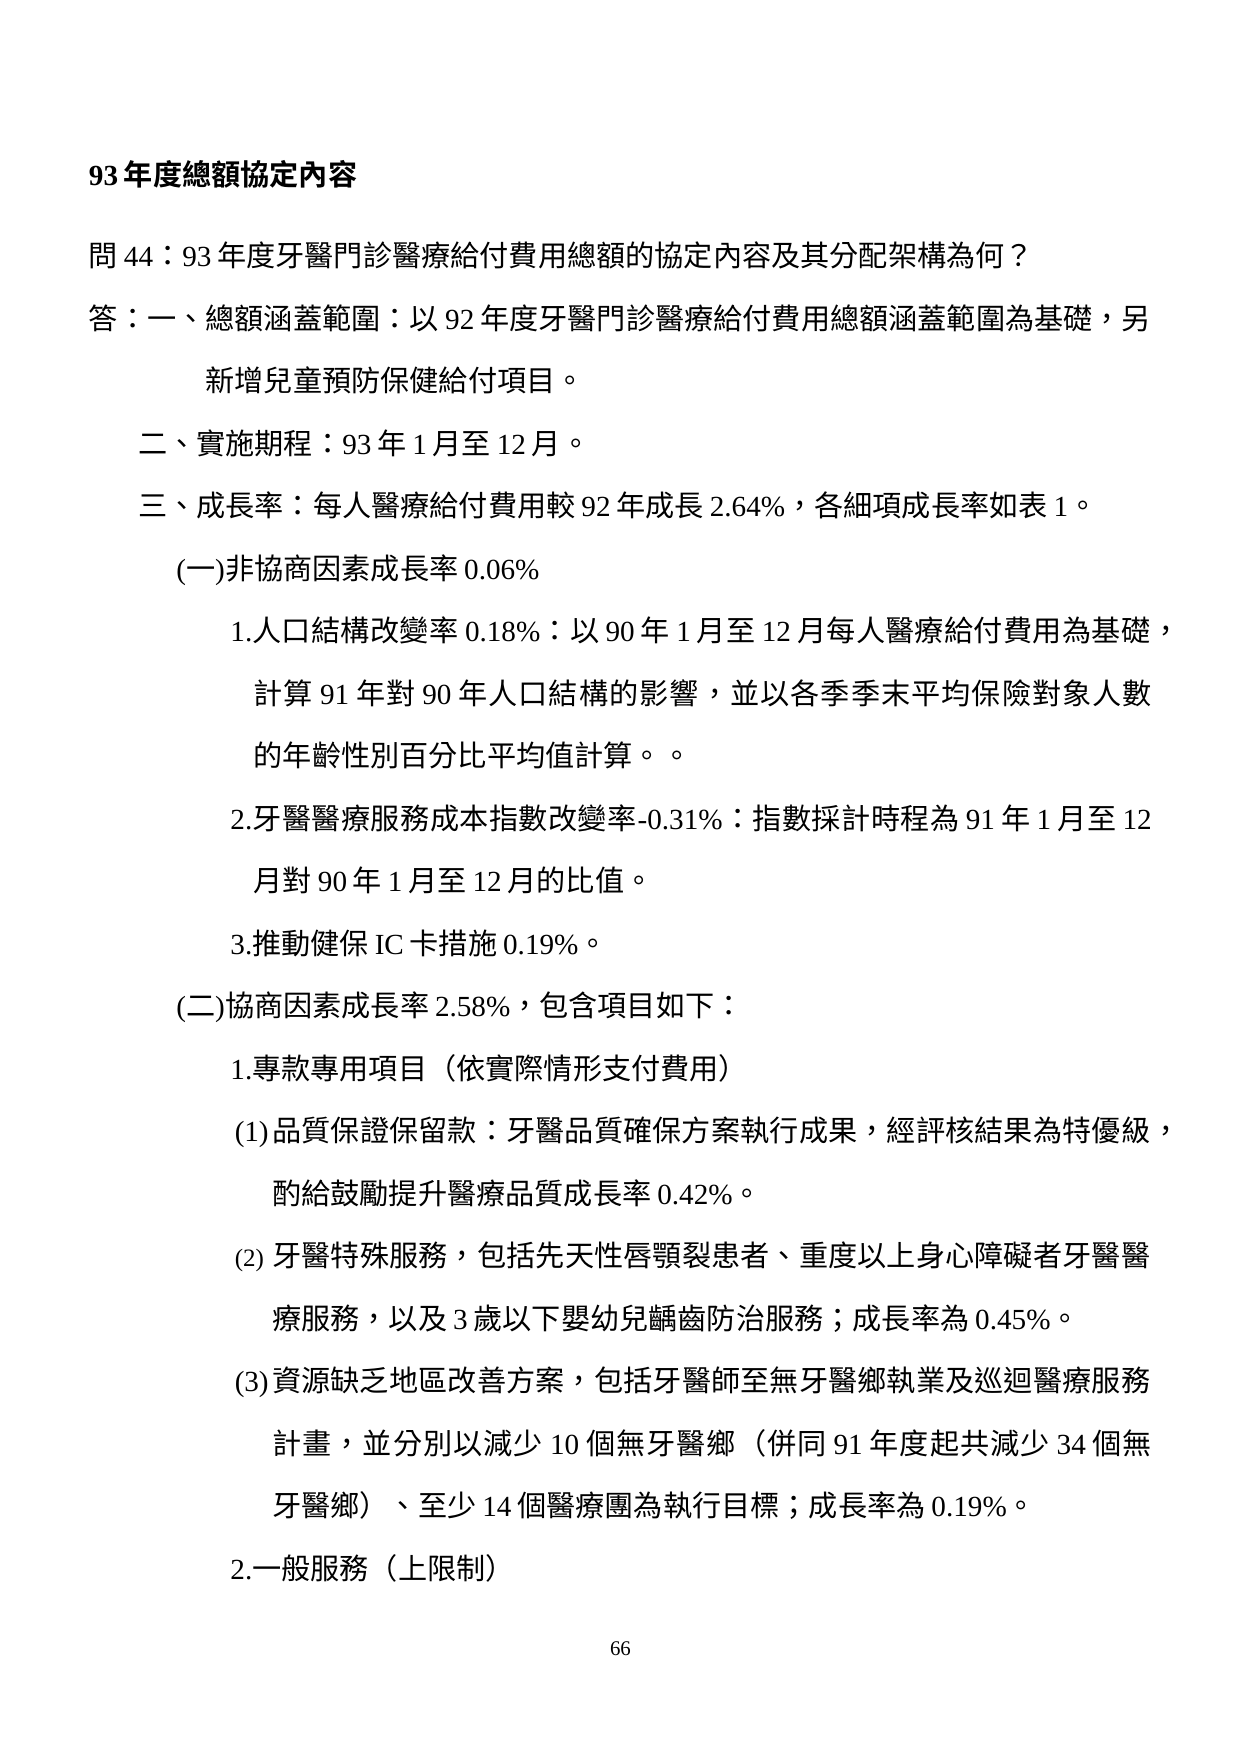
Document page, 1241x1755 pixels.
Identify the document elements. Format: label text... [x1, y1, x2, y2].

text 二、實施期程：93年1月至12月。 [138, 400, 1152, 462]
text 1.專款專用項目（依實際情形支付費用） [230, 1025, 1152, 1087]
text 答：一、總額涵蓋範圍：以92年度牙醫門診醫療給付費用總額涵蓋範圍為基礎，另新增兒童預防保健給付項目。 [89, 275, 1152, 400]
text 93年度總額協定內容 [89, 131, 1152, 193]
text 2.牙醫醫療服務成本指數改變率-0.31%：指數採計時程為91年1月至12月對90年1月至12月的比值。 [230, 775, 1152, 900]
list 牙醫特殊服務，包括先天性唇顎裂患者、重度以上身心障礙者牙醫醫療服務，以及3歲以下嬰幼兒齲齒防治服務；成長率為0.45%。 [234, 1212, 1152, 1337]
text 2.一般服務（上限制） [230, 1525, 1152, 1587]
list 資源缺乏地區改善方案，包括牙醫師至無牙醫鄉執業及巡迴醫療服務計畫，並分別以減少10個無牙醫鄉（併同91年度起共減少34個無牙醫鄉）、至少14個醫療團為執行目標；成長率為0.19%。 [234, 1337, 1152, 1525]
text 問44：93年度牙醫門診醫療給付費用總額的協定內容及其分配架構為何？ [89, 212, 1152, 275]
list 品質保證保留款：牙醫品質確保方案執行成果，經評核結果為特優級，酌給鼓勵提升醫療品質成長率0.42%。 [234, 1087, 1152, 1212]
text (一)非協商因素成長率0.06% [176, 525, 1152, 587]
text (二)協商因素成長率2.58%，包含項目如下： [176, 962, 1152, 1025]
text 三、成長率：每人醫療給付費用較92年成長2.64%，各細項成長率如表1。 [138, 462, 1152, 525]
text 1.人口結構改變率0.18%：以90年1月至12月每人醫療給付費用為基礎，計算91年對90年人口結構的影響，並以各季季末平均保險對象人數的年齡性別百分比平均值計算。。 [230, 587, 1152, 775]
text 3.推動健保IC卡措施0.19%。 [230, 900, 1152, 962]
